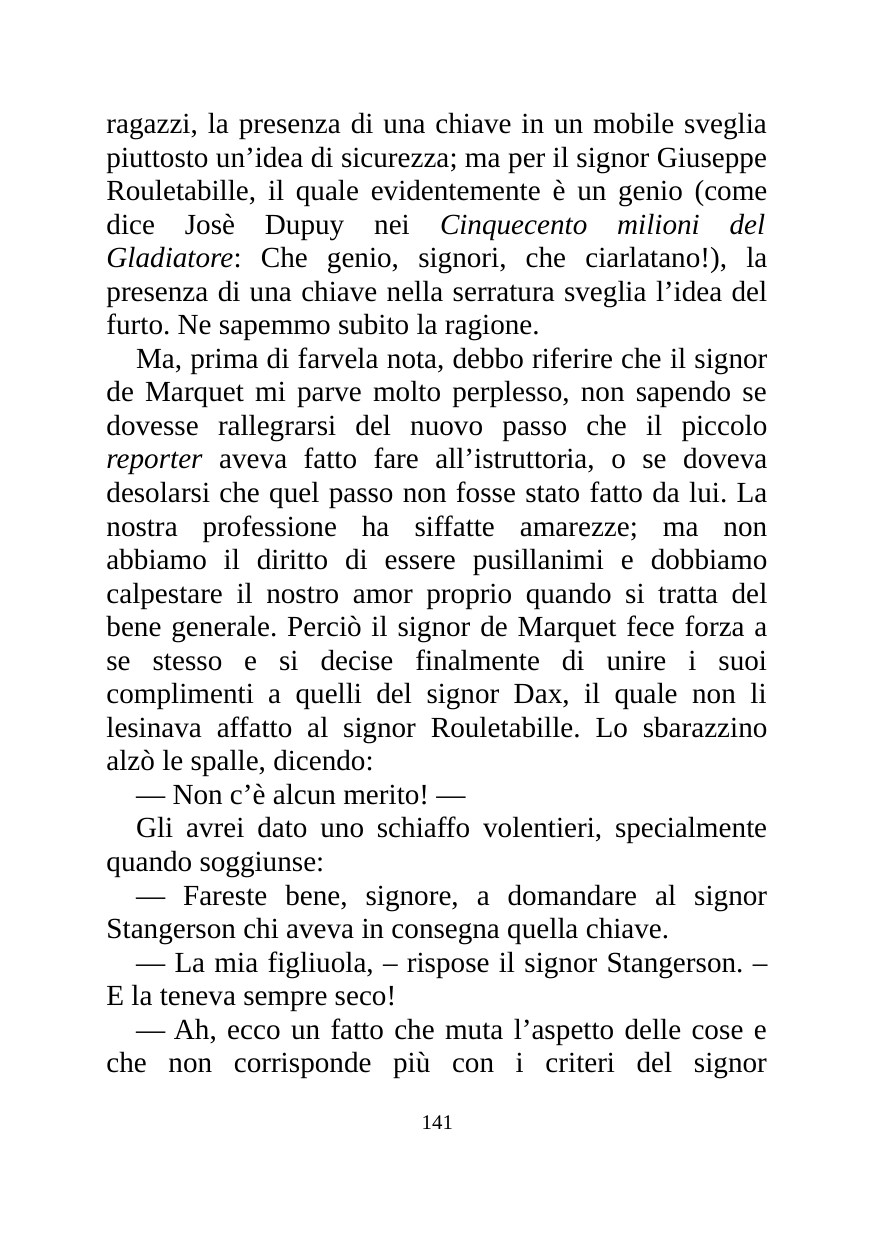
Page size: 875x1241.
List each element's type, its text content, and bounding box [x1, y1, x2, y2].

text — La mia figliuola, – rispose il signor Stangerson. – E la teneva sempre seco! [106, 945, 768, 1012]
text Ma, prima di farvela nota, debbo riferire che il signor de Marquet mi parve molto perplesso, non sapendo se dovesse rallegrarsi del nuovo passo che il piccolo reporter aveva fatto fare all’istruttoria, o se doveva desolarsi che quel passo non fosse stato fatto da lui. La nostra professione ha siffatte amarezze; ma non abbiamo il diritto di essere pusillanimi e dobbiamo calpestare il nostro amor proprio quando si tratta del bene generale. Perciò il signor de Marquet fece forza a se stesso e si decise finalmente di unire i suoi complimenti a quelli del signor Dax, il quale non li lesinava affatto al signor Rouletabille. Lo sbarazzino alzò le spalle, dicendo: [106, 341, 768, 777]
text — Ah, ecco un fatto che muta l’aspetto delle cose e che non corrisponde più con i criteri del signor [106, 1012, 768, 1079]
text — Fareste bene, signore, a domandare al signor Stangerson chi aveva in consegna quella chiave. [106, 878, 768, 945]
text ragazzi, la presenza di una chiave in un mobile sveglia piuttosto un’idea di sicurezza; ma per il signor Giuseppe Rouletabille, il quale evidentemente è un genio (come dice Josè Dupuy nei Cinquecento milioni del Gladiatore: Che genio, signori, che ciarlatano!), la presenza di una chiave nella serratura sveglia l’idea del furto. Ne sapemmo subito la ragione. [106, 106, 768, 341]
text Gli avrei dato uno schiaffo volentieri, specialmente quando soggiunse: [106, 811, 768, 878]
text — Non c’è alcun merito! — [106, 777, 768, 811]
